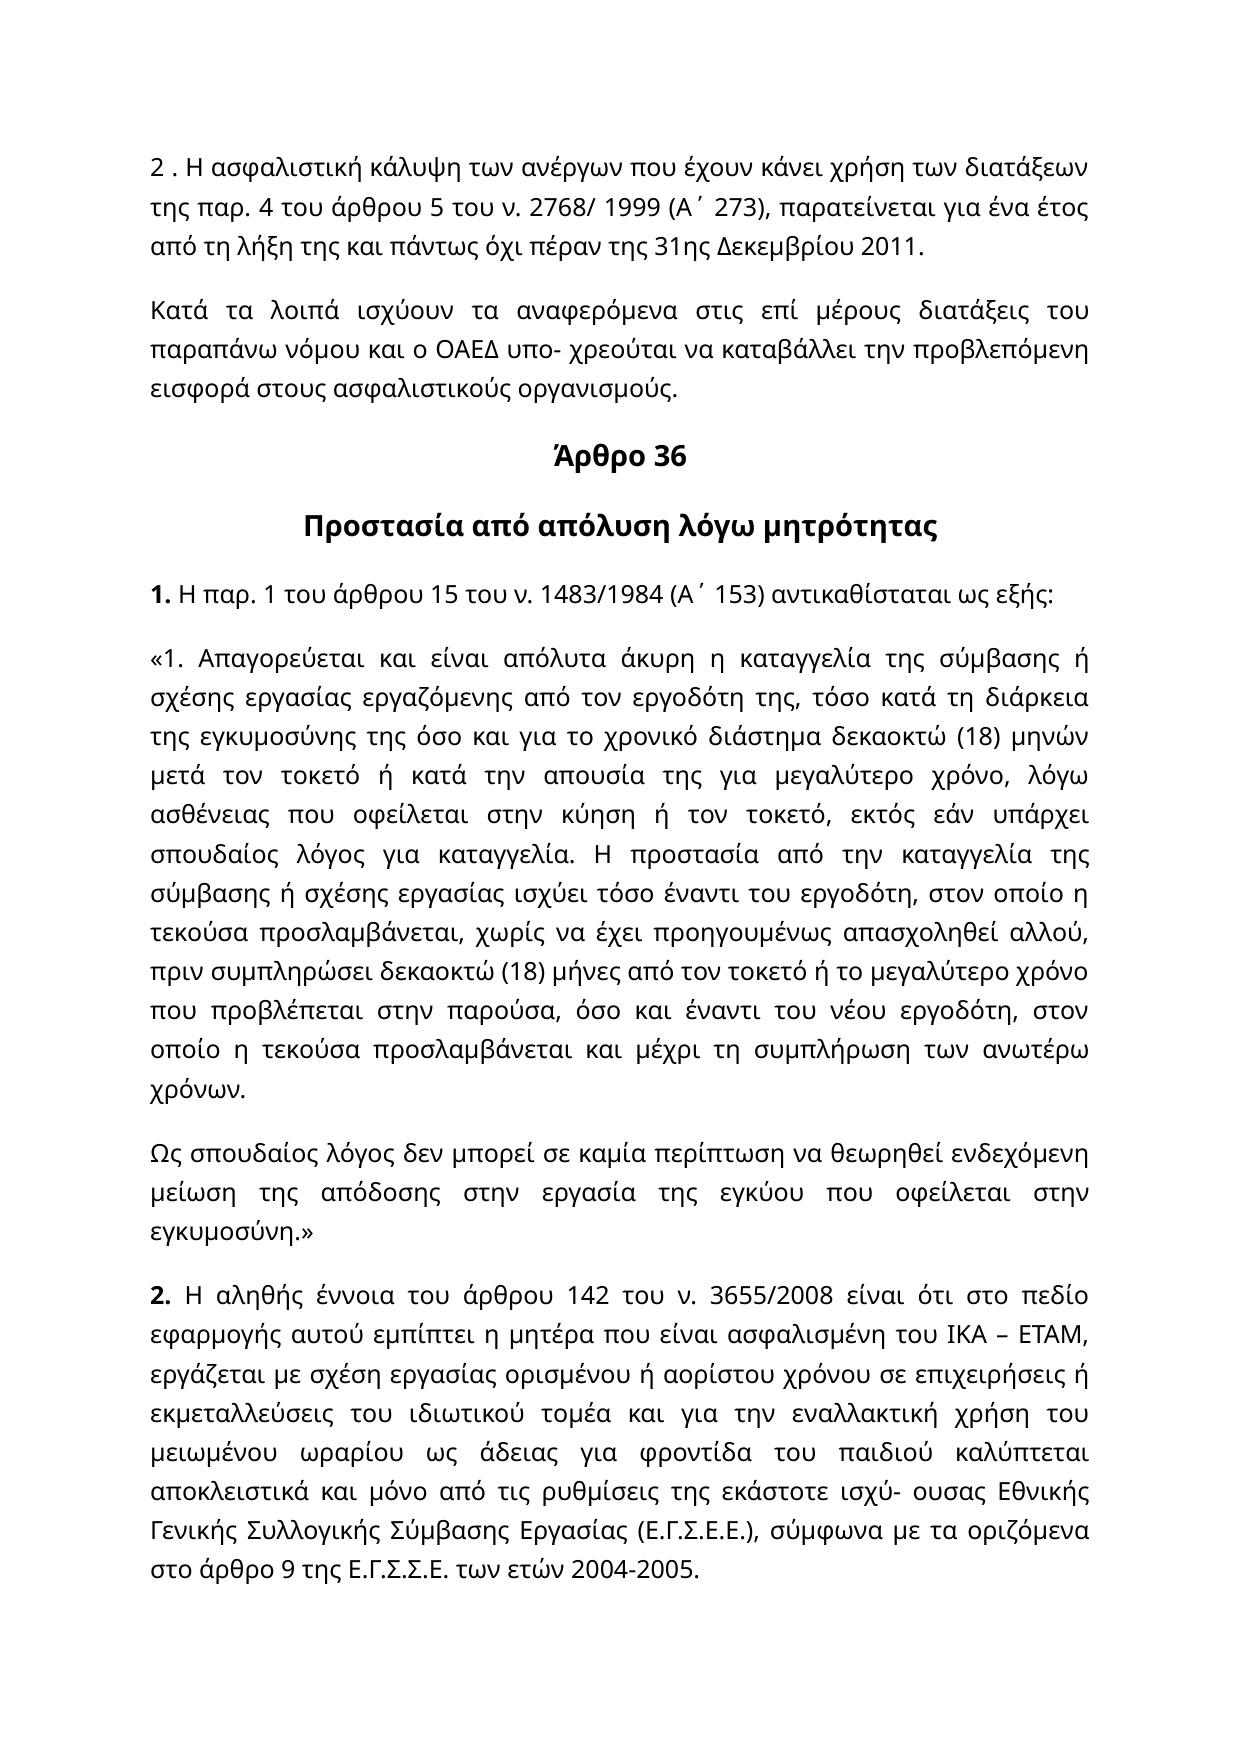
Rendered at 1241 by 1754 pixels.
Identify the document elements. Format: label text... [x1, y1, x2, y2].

text Ως σπουδαίος λόγος δεν μπορεί σε καμία περίπτωση να θεωρηθεί ενδεχόμενη μείωση της απόδοσης στην εργασία της εγκύου που οφείλεται στην εγκυμοσύνη.» [150, 1135, 1090, 1248]
text «1. Απαγορεύεται και είναι απόλυτα άκυρη η καταγγελία της σύμβασης ή σχέσης εργασίας εργαζόμενης από τον εργοδότη της, τόσο κατά τη διάρκεια της εγκυμοσύνης της όσο και για το χρονικό διάστημα δεκαοκτώ (18) μηνών μετά τον τοκετό ή κατά την απουσία της για μεγαλύτερο χρόνο, λόγω ασθένειας που οφείλεται στην κύηση ή τον τοκετό, εκτός εάν υπάρχει σπουδαίος λόγος για καταγγελία. Η προστασία από την καταγγελία της σύμβασης ή σχέσης εργασίας ισχύει τόσο έναντι του εργοδότη, στον οποίο η τεκούσα προσλαμβάνεται, χωρίς να έχει προηγουμένως απασχοληθεί αλλού, πριν συμπληρώσει δεκαοκτώ (18) μήνες από τον τοκετό ή το μεγαλύτερο χρόνο που προβλέπεται στην παρούσα, όσο και έναντι του νέου εργοδότη, στον οποίο η τεκούσα προσλαμβάνεται και μέχρι τη συμπλήρωση των ανωτέρω χρόνων. [150, 640, 1090, 1105]
text 1. Η παρ. 1 του άρθρου 15 του ν. 1483/1984 (Α΄ 153) αντικαθίσταται ως εξής: [150, 576, 1090, 610]
subtitle Προστασία από απόλυση λόγω μητρότητας [150, 506, 1090, 545]
text Κατά τα λοιπά ισχύουν τα αναφερόμενα στις επί μέρους διατάξεις του παραπάνω νόμου και ο ΟΑΕΔ υπο- χρεούται να καταβάλλει την προβλεπόμενη εισφορά στους ασφαλιστικούς οργανισμούς. [150, 292, 1090, 405]
text 2. Η αληθής έννοια του άρθρου 142 του ν. 3655/2008 είναι ότι στο πεδίο εφαρμογής αυτού εμπίπτει η μητέρα που είναι ασφαλισμένη του ΙΚΑ – ΕΤΑΜ, εργάζεται με σχέση εργασίας ορισμένου ή αορίστου χρόνου σε επιχειρήσεις ή εκμεταλλεύσεις του ιδιωτικού τομέα και για την εναλλακτική χρήση του μειωμένου ωραρίου ως άδειας για φροντίδα του παιδιού καλύπτεται αποκλειστικά και μόνο από τις ρυθμίσεις της εκάστοτε ισχύ- ουσας Εθνικής Γενικής Συλλογικής Σύμβασης Εργασίας (Ε.Γ.Σ.Ε.Ε.), σύμφωνα με τα οριζόμενα στο άρθρο 9 της Ε.Γ.Σ.Σ.Ε. των ετών 2004-2005. [150, 1278, 1090, 1586]
text 2 . Η ασφαλιστική κάλυψη των ανέργων που έχουν κάνει χρήση των διατάξεων της παρ. 4 του άρθρου 5 του ν. 2768/ 1999 (Α΄ 273), παρατείνεται για ένα έτος από τη λήξη της και πάντως όχι πέραν της 31ης Δεκεμβρίου 2011. [150, 150, 1090, 262]
subtitle Άρθρο 36 [150, 435, 1090, 475]
